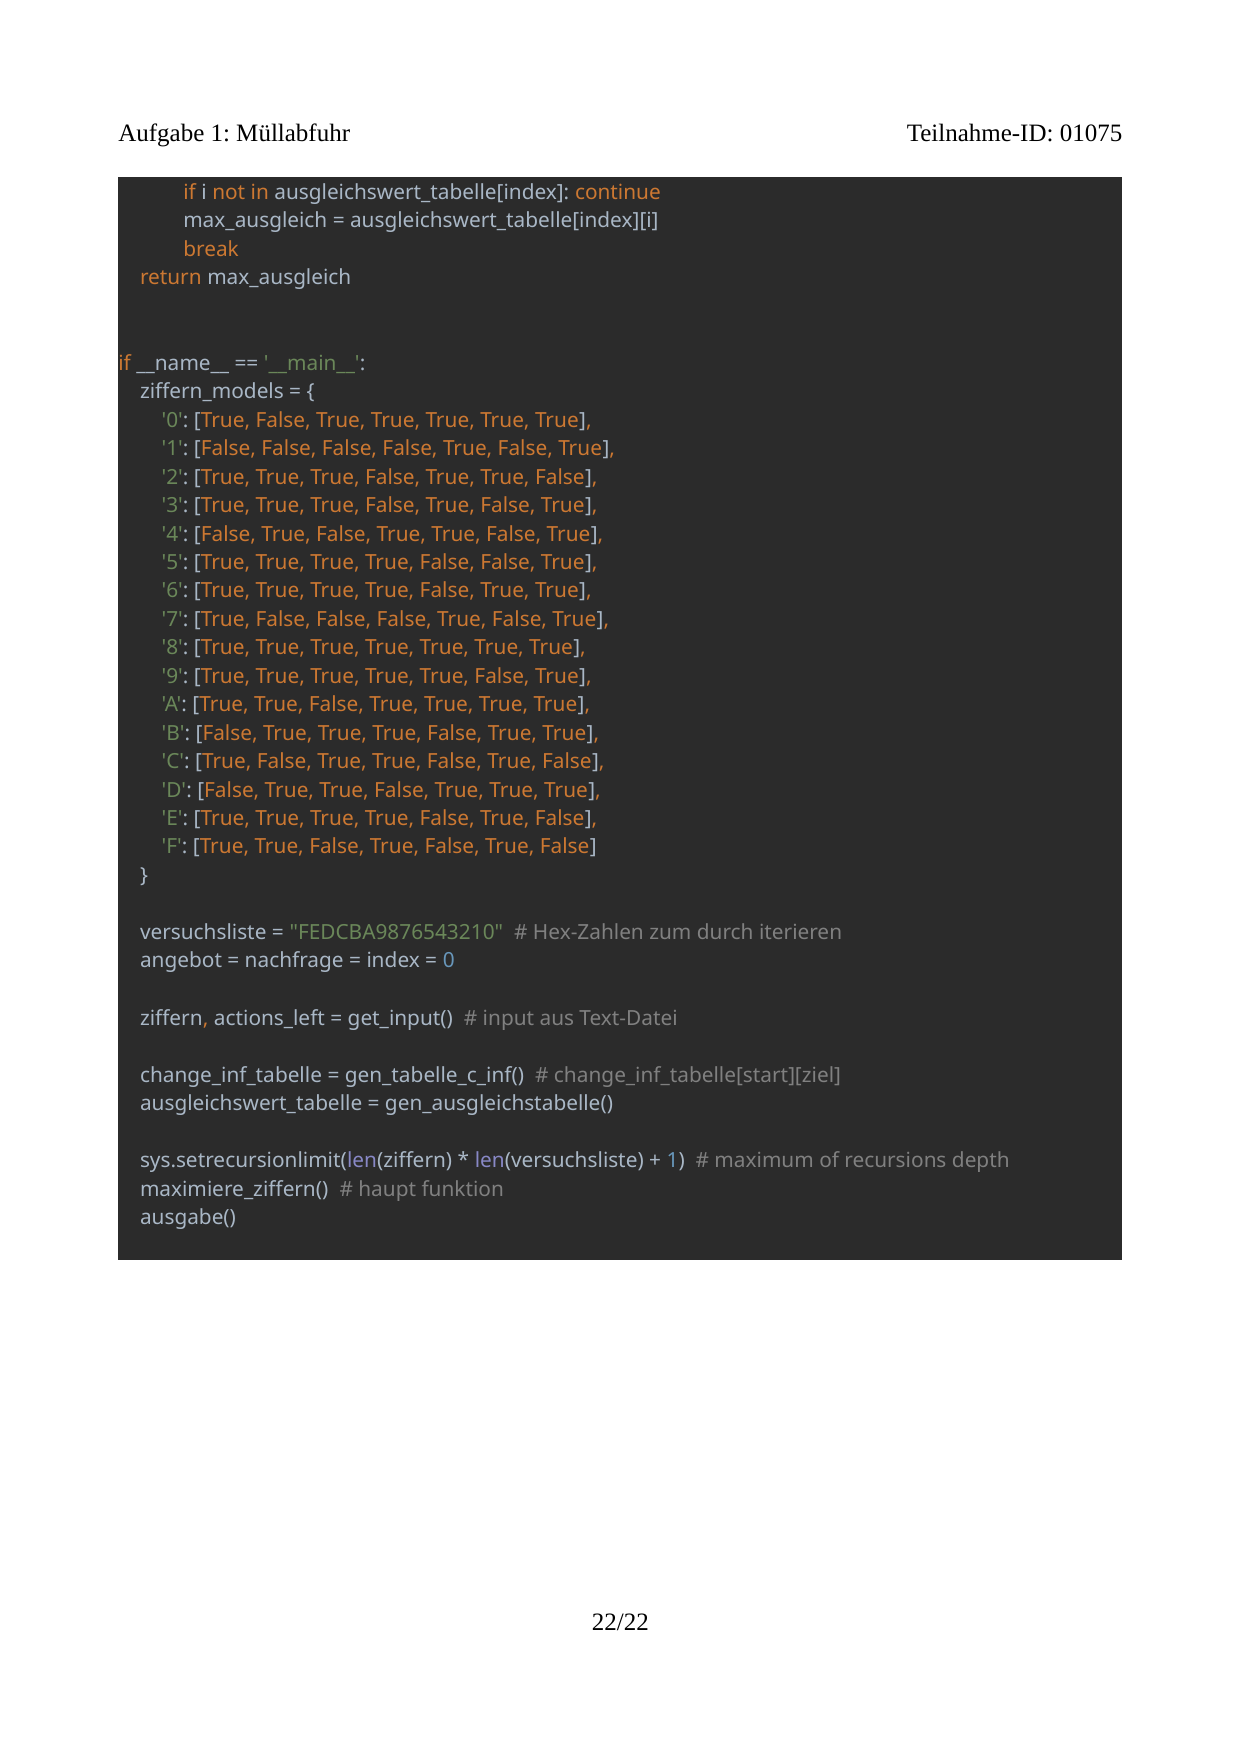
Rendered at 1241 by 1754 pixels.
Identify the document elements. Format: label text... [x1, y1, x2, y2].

text if i not in ausgleichswert_tabelle[index]: continue max_ausgleich = ausgleichswert_tabelle[index][i] break return max_ausgleich if __name__ == '__main__': ziffern_models = { '0': [True, False, True, True, True, True, True], '1': [False, False, False, False, True, False, True], '2': [True, True, True, False, True, True, False], '3': [True, True, True, False, True, False, True], '4': [False, True, False, True, True, False, True], '5': [True, True, True, True, False, False, True], '6': [True, True, True, True, False, True, True], '7': [True, False, False, False, True, False, True], '8': [True, True, True, True, True, True, True], '9': [True, True, True, True, True, False, True], 'A': [True, True, False, True, True, True, True], 'B': [False, True, True, True, False, True, True], 'C': [True, False, True, True, False, True, False], 'D': [False, True, True, False, True, True, True], 'E': [True, True, True, True, False, True, False], 'F': [True, True, False, True, False, True, False] } versuchsliste = "FEDCBA9876543210" # Hex-Zahlen zum durch iterieren angebot = nachfrage = index = 0 ziffern, actions_left = get_input() # input aus Text-Datei change_inf_tabelle = gen_tabelle_c_inf() # change_inf_tabelle[start][ziel] ausgleichswert_tabelle = gen_ausgleichstabelle() sys.setrecursionlimit(len(ziffern) * len(versuchsliste) + 1) # maximum of recursions depth maximiere_ziffern() # haupt funktion ausgabe() [118, 177, 1122, 1260]
